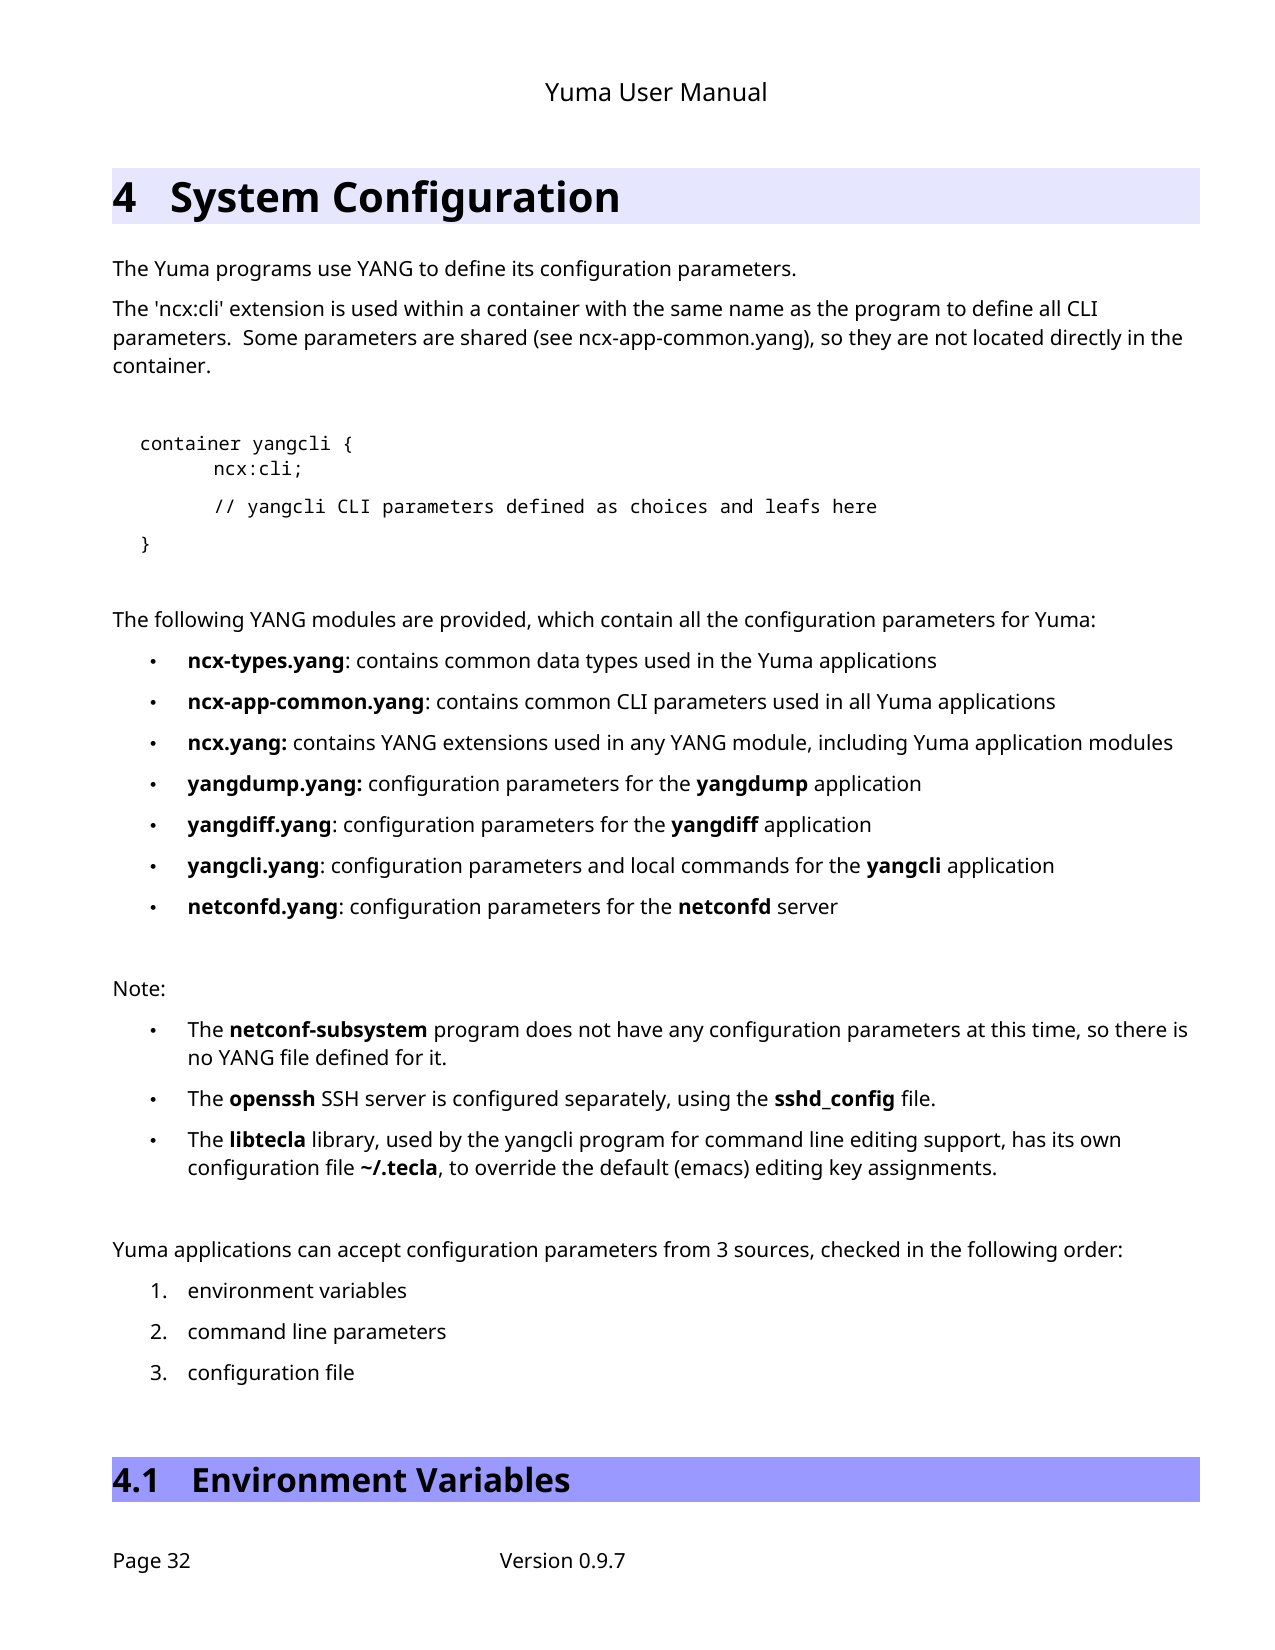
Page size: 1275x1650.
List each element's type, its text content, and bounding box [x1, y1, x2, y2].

subtitle System Configuration [112, 168, 1200, 224]
list ncx-types.yang: contains common data types used in the Yuma applications [150, 646, 1200, 675]
list yangcli.yang: configuration parameters and local commands for the yangcli application [150, 851, 1200, 879]
text container yangcli { ncx:cli; [139, 430, 1200, 481]
list The libtecla library, used by the yangcli program for command line editing support, has its own configuration file ~/.tecla, to override the default (emacs) editing key assignments. [150, 1125, 1200, 1182]
list ncx-app-common.yang: contains common CLI parameters used in all Yuma applications [150, 687, 1200, 716]
list The netconf-subsystem program does not have any configuration parameters at this time, so there is no YANG file defined for it. [150, 1015, 1200, 1072]
list configuration file [150, 1358, 1200, 1387]
text The Yuma programs use YANG to define its configuration parameters. [112, 254, 1200, 282]
list environment variables [150, 1276, 1200, 1305]
text The 'ncx:cli' extension is used within a container with the same name as the program to define all CLI parameters. Some parameters are shared (see ncx-app-common.yang), so they are not located directly in the container. [112, 294, 1200, 380]
list command line parameters [150, 1317, 1200, 1346]
text // yangcli CLI parameters defined as choices and leafs here [139, 493, 1200, 518]
text Yuma applications can accept configuration parameters from 3 sources, checked in the following order: [112, 1235, 1200, 1264]
list ncx.yang: contains YANG extensions used in any YANG module, including Yuma application modules [150, 728, 1200, 757]
list yangdiff.yang: configuration parameters for the yangdiff application [150, 810, 1200, 838]
list yangdump.yang: configuration parameters for the yangdump application [150, 769, 1200, 798]
text The following YANG modules are provided, which contain all the configuration parameters for Yuma: [112, 605, 1200, 634]
text } [139, 530, 1200, 556]
list The openssh SSH server is configured separately, using the sshd_config file. [150, 1084, 1200, 1113]
text Note: [112, 974, 1200, 1002]
list netconfd.yang: configuration parameters for the netconfd server [150, 892, 1200, 920]
subtitle Environment Variables [112, 1457, 1200, 1502]
